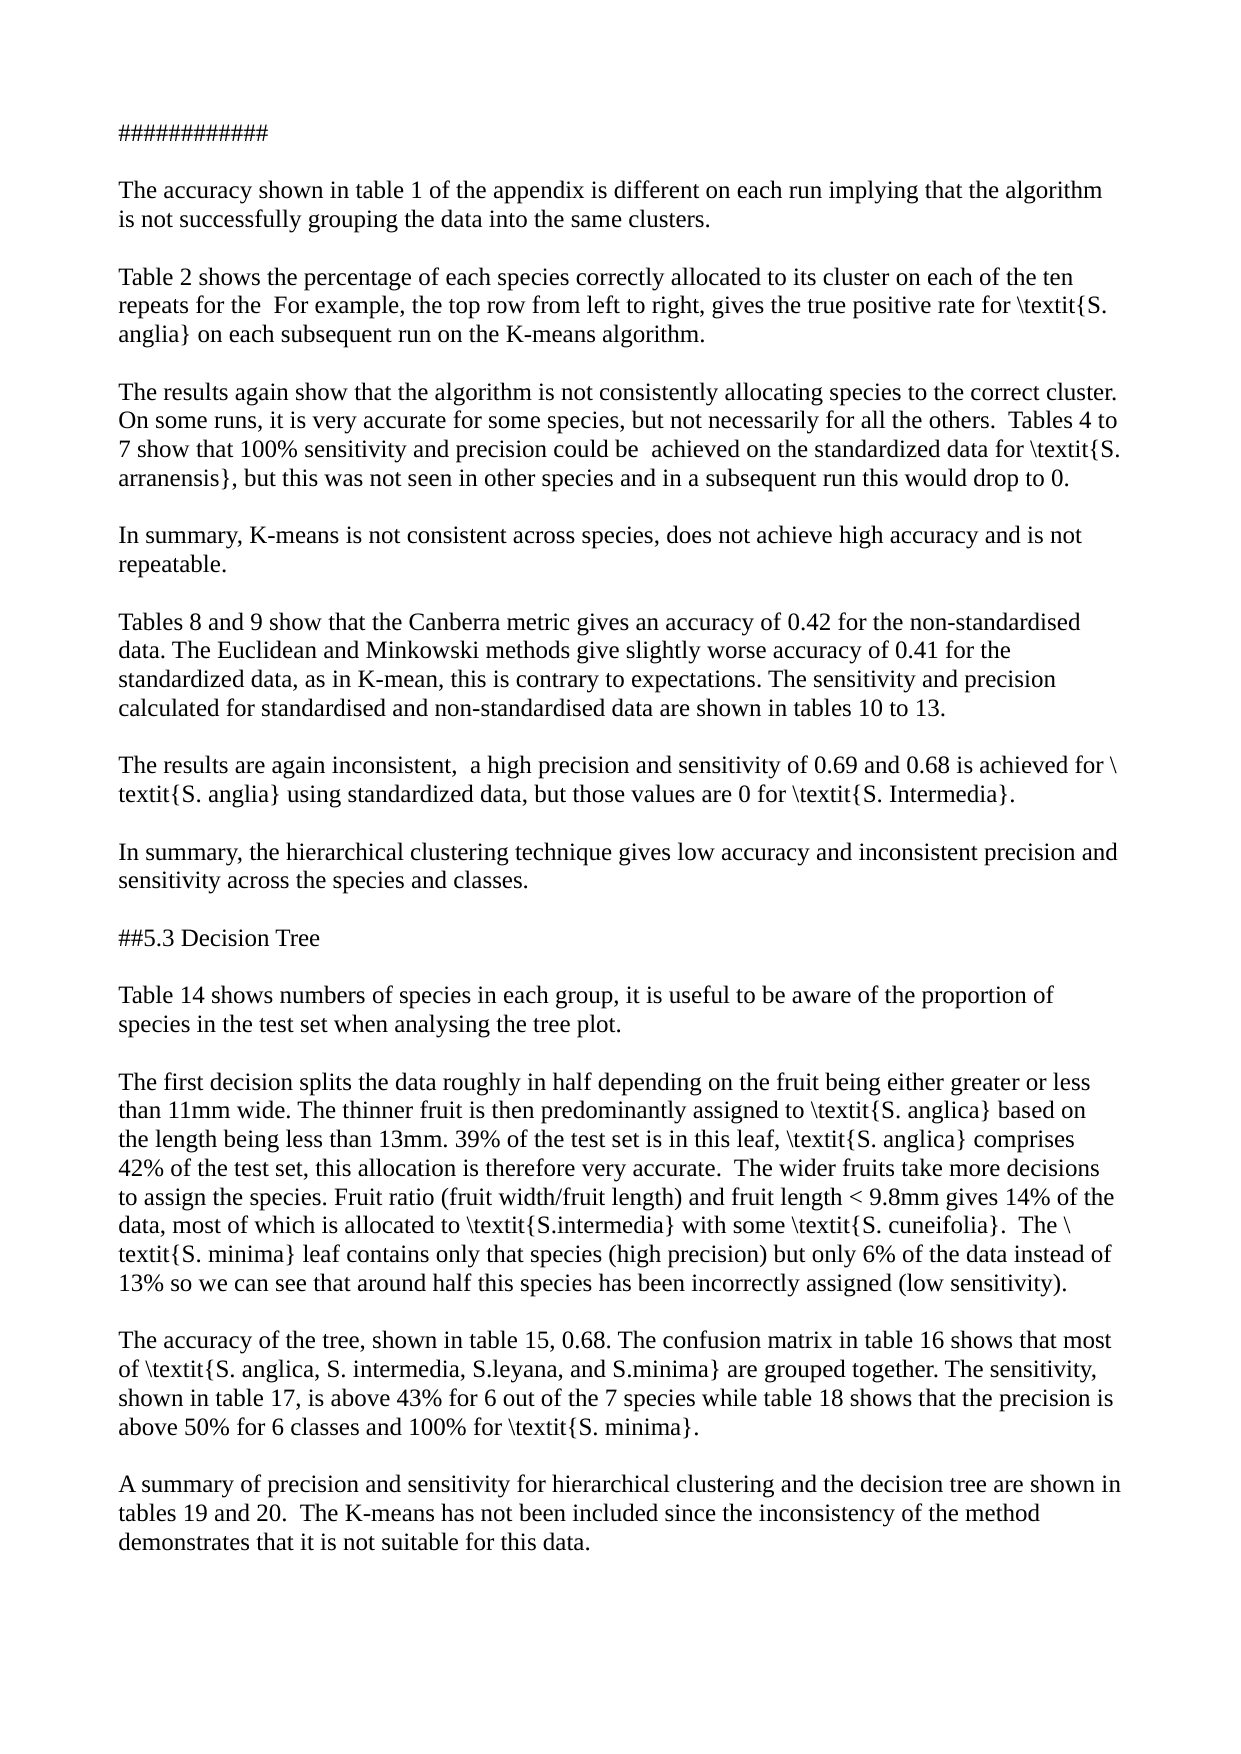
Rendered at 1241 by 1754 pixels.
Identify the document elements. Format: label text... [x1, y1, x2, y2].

text In summary, the hierarchical clustering technique gives low accuracy and inconsistent precision and sensitivity across the species and classes. [118, 837, 1122, 894]
text Table 2 shows the percentage of each species correctly allocated to its cluster on each of the ten repeats for the For example, the top row from left to right, gives the true positive rate for \textit{S. anglia} on each subsequent run on the K-means algorithm. [118, 262, 1122, 348]
text The accuracy of the tree, shown in table 15, 0.68. The confusion matrix in table 16 shows that most of \textit{S. anglica, S. intermedia, S.leyana, and S.minima} are grouped together. The sensitivity, shown in table 17, is above 43% for 6 out of the 7 species while table 18 shows that the precision is above 50% for 6 classes and 100% for \textit{S. minima}. [118, 1326, 1122, 1441]
text The accuracy shown in table 1 of the appendix is different on each run implying that the algorithm is not successfully grouping the data into the same clusters. [118, 176, 1122, 233]
text The results are again inconsistent, a high precision and sensitivity of 0.69 and 0.68 is achieved for \textit{S. anglia} using standardized data, but those values are 0 for \textit{S. Intermedia}. [118, 751, 1122, 808]
text ############ [118, 118, 1122, 147]
text Table 14 shows numbers of species in each group, it is useful to be aware of the proportion of species in the test set when analysing the tree plot. [118, 981, 1122, 1038]
text Tables 8 and 9 show that the Canberra metric gives an accuracy of 0.42 for the non-standardised data. The Euclidean and Minkowski methods give slightly worse accuracy of 0.41 for the standardized data, as in K-mean, this is contrary to expectations. The sensitivity and precision calculated for standardised and non-standardised data are shown in tables 10 to 13. [118, 607, 1122, 722]
text In summary, K-means is not consistent across species, does not achieve high accuracy and is not repeatable. [118, 521, 1122, 578]
text The results again show that the algorithm is not consistently allocating species to the correct cluster. On some runs, it is very accurate for some species, but not necessarily for all the others. Tables 4 to 7 show that 100% sensitivity and precision could be achieved on the standardized data for \textit{S. arranensis}, but this was not seen in other species and in a subsequent run this would drop to 0. [118, 377, 1122, 492]
text The first decision splits the data roughly in half depending on the fruit being either greater or less than 11mm wide. The thinner fruit is then predominantly assigned to \textit{S. anglica} based on the length being less than 13mm. 39% of the test set is in this leaf, \textit{S. anglica} comprises 42% of the test set, this allocation is therefore very accurate. The wider fruits take more decisions to assign the species. Fruit ratio (fruit width/fruit length) and fruit length < 9.8mm gives 14% of the data, most of which is allocated to \textit{S.intermedia} with some \textit{S. cuneifolia}. The \textit{S. minima} leaf contains only that species (high precision) but only 6% of the data instead of 13% so we can see that around half this species has been incorrectly assigned (low sensitivity). [118, 1067, 1122, 1297]
text A summary of precision and sensitivity for hierarchical clustering and the decision tree are shown in tables 19 and 20. The K-means has not been included since the inconsistency of the method demonstrates that it is not suitable for this data. [118, 1469, 1122, 1556]
text ##5.3 Decision Tree [118, 923, 1122, 952]
